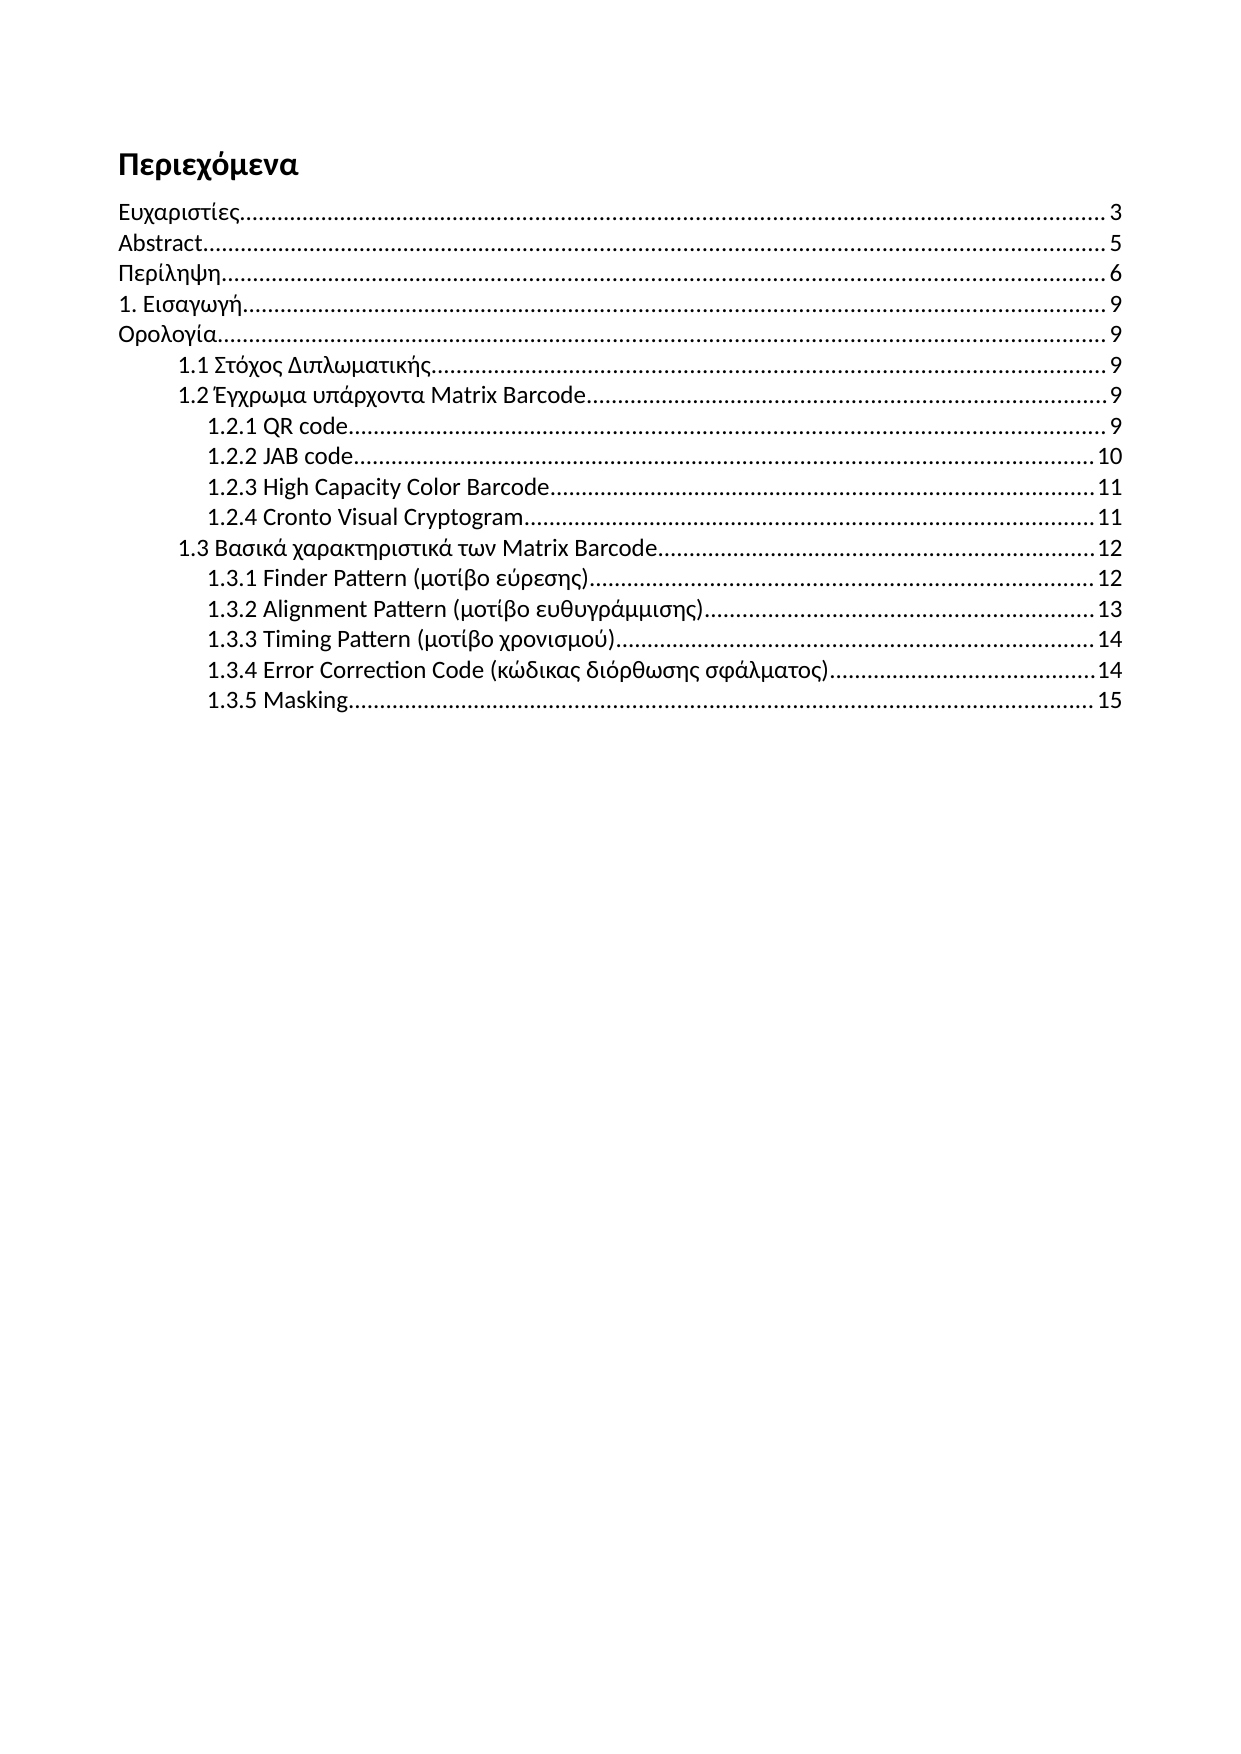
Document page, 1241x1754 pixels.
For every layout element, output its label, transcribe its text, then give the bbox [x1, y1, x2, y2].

text 1.2 Έγχρωμα υπάρχοντα Matrix Barcode 9 [177, 379, 1122, 410]
text Abstract 5 [118, 227, 1122, 257]
text Περίληψη 6 [118, 257, 1122, 288]
text 1.3.3 Timing Pattern (μοτίβο χρονισμού) 14 [207, 624, 1122, 654]
text 1.2.4 Cronto Visual Cryptogram 11 [207, 502, 1122, 532]
text Ορολογία 9 [118, 318, 1122, 349]
text 1. Εισαγωγή 9 [118, 288, 1122, 318]
text Ευχαριστίες 3 [118, 196, 1122, 227]
text 1.2.1 QR code 9 [207, 410, 1122, 441]
text 1.3 Βασικά χαρακτηριστικά των Matrix Barcode 12 [177, 532, 1122, 563]
text 1.2.3 High Capacity Color Barcode 11 [207, 471, 1122, 502]
text 1.1 Στόχος Διπλωματικής 9 [177, 349, 1122, 379]
text 1.3.2 Alignment Pattern (μοτίβο ευθυγράμμισης) 13 [207, 593, 1122, 624]
text 1.2.2 JAB code 10 [207, 441, 1122, 471]
text 1.3.4 Error Correction Code (κώδικας διόρθωσης σφάλματος) 14 [207, 654, 1122, 685]
text 1.3.5 Masking 15 [207, 685, 1122, 715]
text 1.3.1 Finder Pattern (μοτίβο εύρεσης) 12 [207, 563, 1122, 593]
subtitle Περιεχόμενα [118, 143, 1122, 184]
